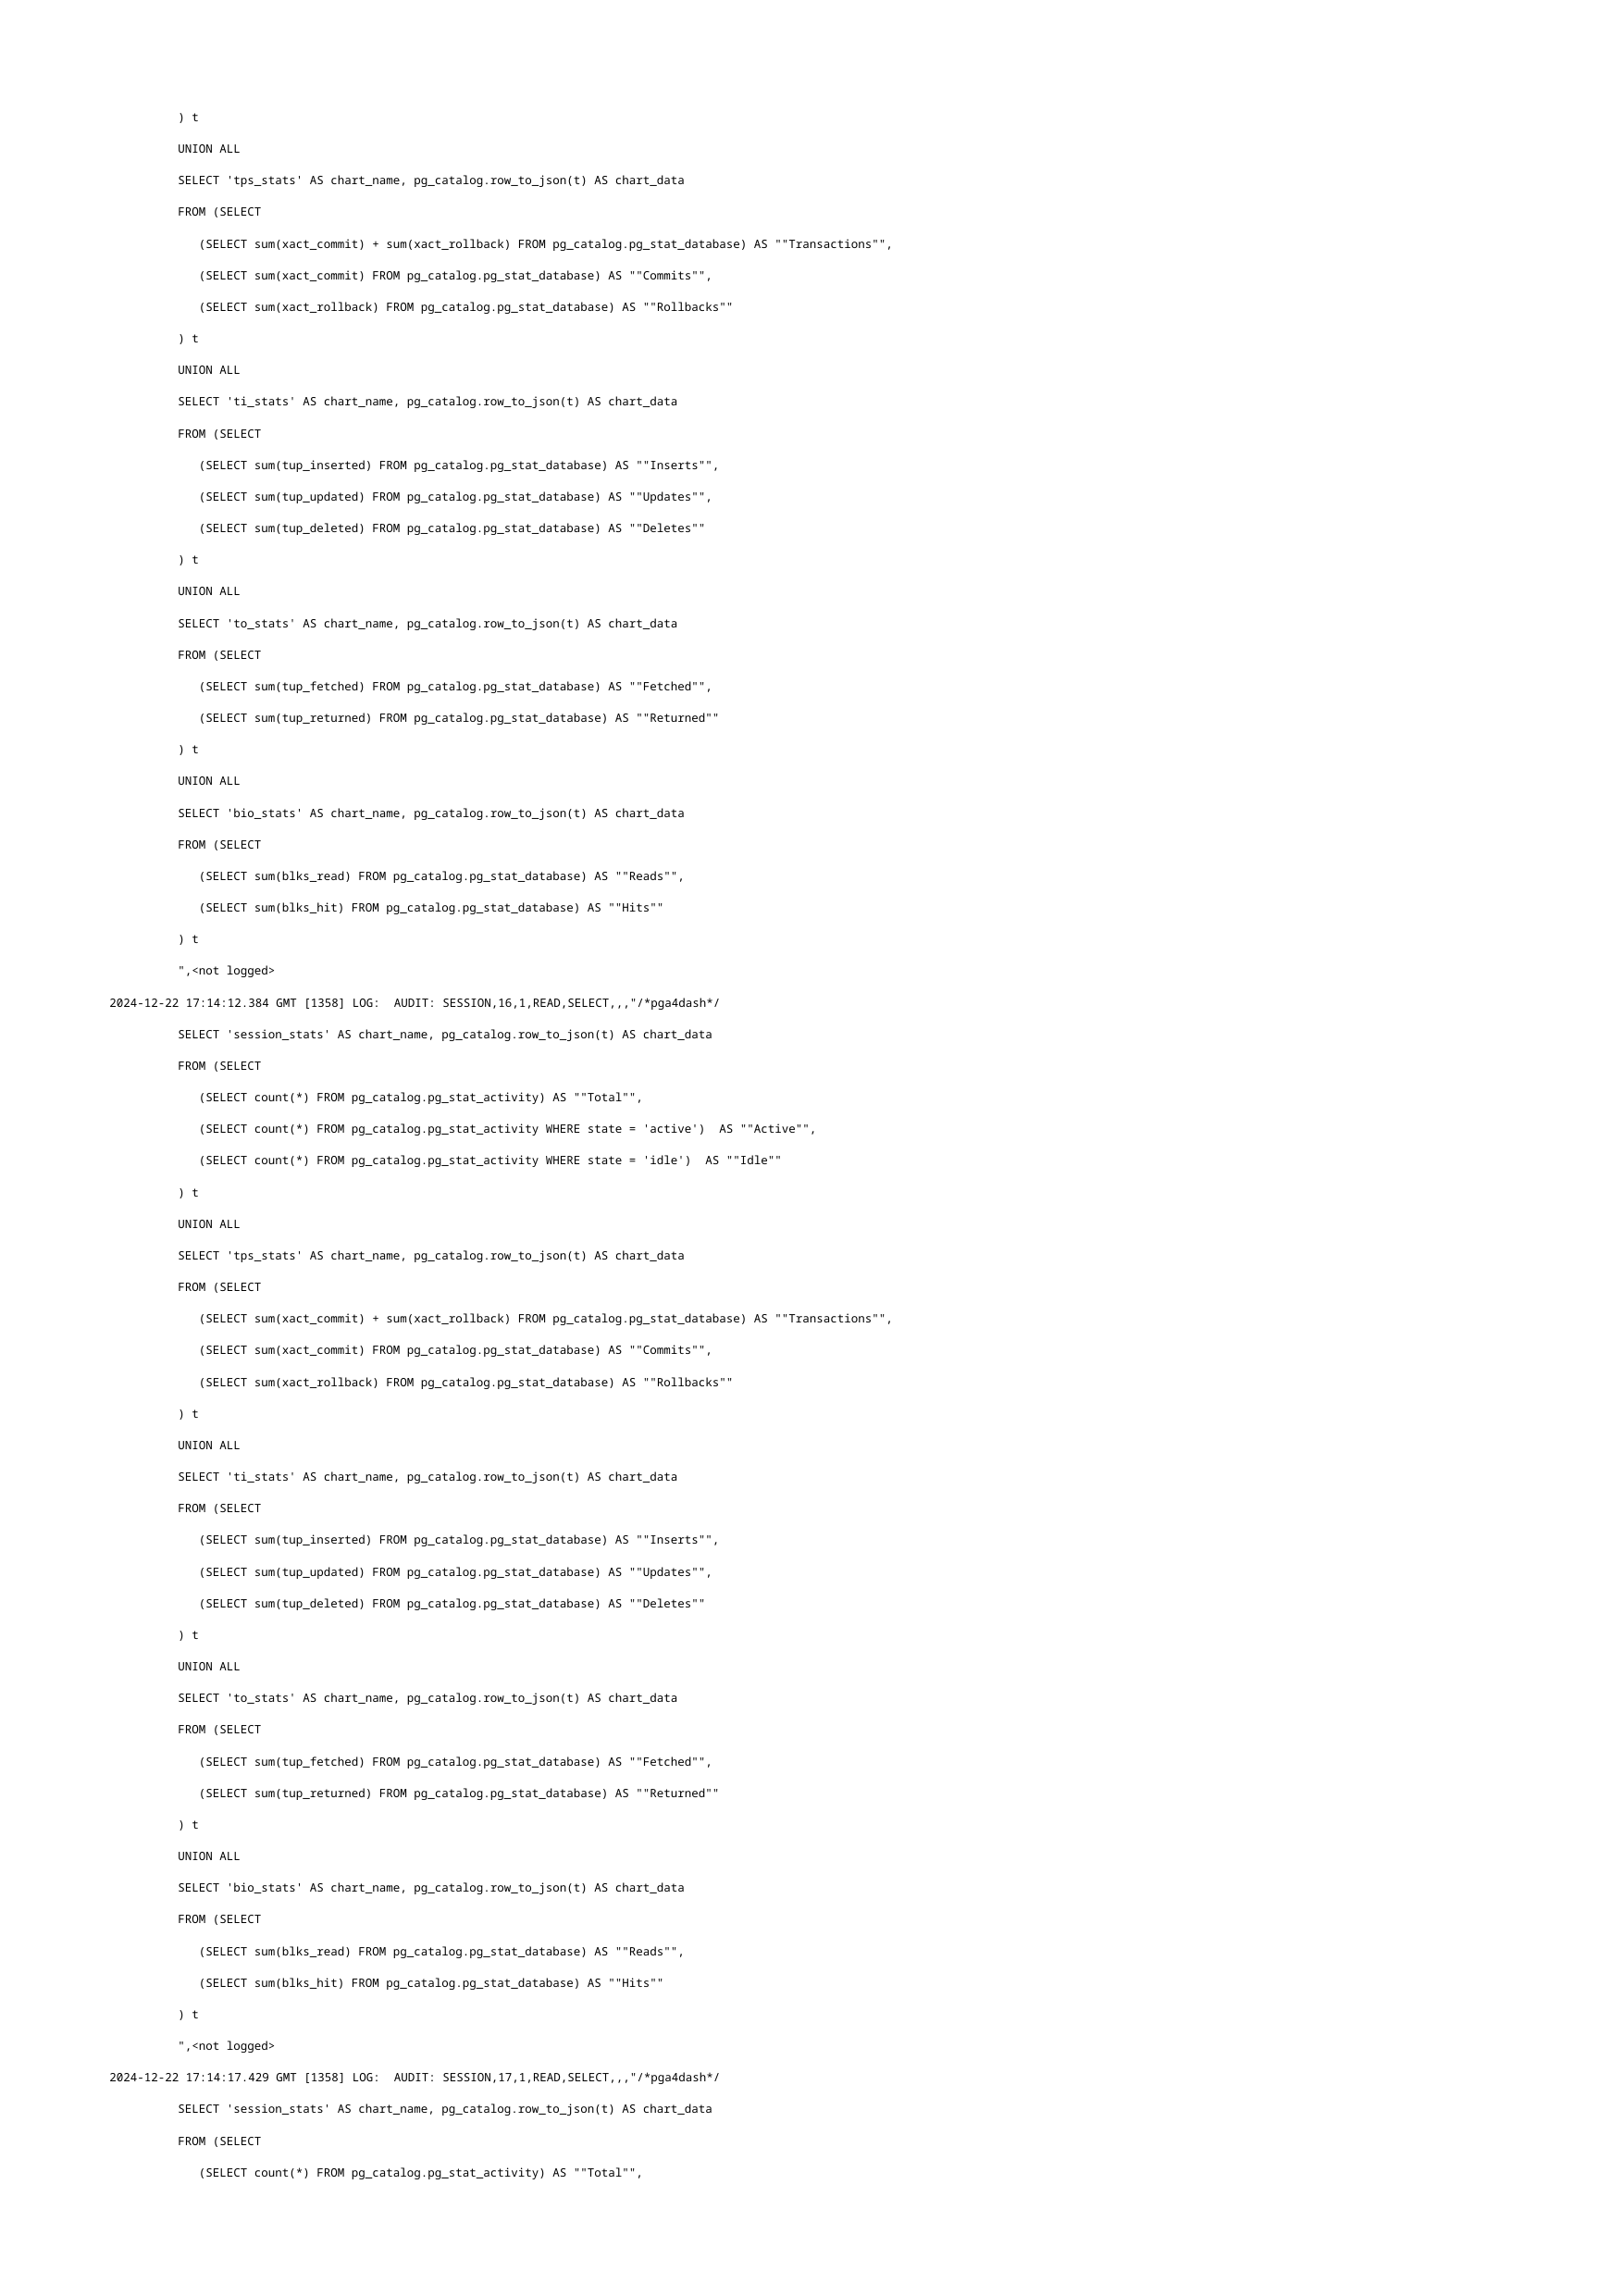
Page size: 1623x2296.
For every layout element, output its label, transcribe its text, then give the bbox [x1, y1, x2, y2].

text (SELECT count(*) FROM pg_catalog.pg_stat_activity) AS ""Total"", [109, 1089, 1514, 1105]
text ) t [109, 2006, 1514, 2022]
text 2024-12-22 17:14:17.429 GMT [1358] LOG: AUDIT: SESSION,17,1,READ,SELECT,,,"/*pga4dash*/ [109, 2069, 1514, 2085]
text FROM (SELECT [109, 426, 1514, 441]
text (SELECT sum(tup_returned) FROM pg_catalog.pg_stat_database) AS ""Returned"" [109, 1785, 1514, 1801]
text (SELECT sum(xact_rollback) FROM pg_catalog.pg_stat_database) AS ""Rollbacks"" [109, 1374, 1514, 1390]
text (SELECT sum(xact_commit) FROM pg_catalog.pg_stat_database) AS ""Commits"", [109, 1343, 1514, 1359]
text FROM (SELECT [109, 1722, 1514, 1738]
text UNION ALL [109, 1437, 1514, 1453]
text (SELECT sum(blks_hit) FROM pg_catalog.pg_stat_database) AS ""Hits"" [109, 900, 1514, 915]
text (SELECT sum(blks_read) FROM pg_catalog.pg_stat_database) AS ""Reads"", [109, 1943, 1514, 1959]
text FROM (SELECT [109, 647, 1514, 663]
text (SELECT sum(tup_fetched) FROM pg_catalog.pg_stat_database) AS ""Fetched"", [109, 1754, 1514, 1769]
text (SELECT count(*) FROM pg_catalog.pg_stat_activity) AS ""Total"", [109, 2165, 1514, 2180]
text SELECT 'to_stats' AS chart_name, pg_catalog.row_to_json(t) AS chart_data [109, 615, 1514, 631]
text (SELECT sum(tup_deleted) FROM pg_catalog.pg_stat_database) AS ""Deletes"" [109, 520, 1514, 536]
text 2024-12-22 17:14:12.384 GMT [1358] LOG: AUDIT: SESSION,16,1,READ,SELECT,,,"/*pga4dash*/ [109, 995, 1514, 1011]
text FROM (SELECT [109, 1912, 1514, 1928]
text (SELECT count(*) FROM pg_catalog.pg_stat_activity WHERE state = 'active') AS ""Active"", [109, 1121, 1514, 1136]
text UNION ALL [109, 141, 1514, 156]
text SELECT 'to_stats' AS chart_name, pg_catalog.row_to_json(t) AS chart_data [109, 1690, 1514, 1706]
text (SELECT sum(blks_read) FROM pg_catalog.pg_stat_database) AS ""Reads"", [109, 868, 1514, 884]
text ) t [109, 1627, 1514, 1643]
text (SELECT sum(tup_returned) FROM pg_catalog.pg_stat_database) AS ""Returned"" [109, 710, 1514, 726]
text ) t [109, 741, 1514, 757]
text SELECT 'bio_stats' AS chart_name, pg_catalog.row_to_json(t) AS chart_data [109, 1880, 1514, 1895]
text UNION ALL [109, 584, 1514, 600]
text UNION ALL [109, 362, 1514, 378]
text ",<not logged> [109, 2038, 1514, 2054]
text (SELECT sum(xact_commit) + sum(xact_rollback) FROM pg_catalog.pg_stat_database) AS ""Transactions"", [109, 1310, 1514, 1326]
text FROM (SELECT [109, 1279, 1514, 1295]
text SELECT 'session_stats' AS chart_name, pg_catalog.row_to_json(t) AS chart_data [109, 2102, 1514, 2117]
text (SELECT count(*) FROM pg_catalog.pg_stat_activity WHERE state = 'idle') AS ""Idle"" [109, 1153, 1514, 1169]
text (SELECT sum(xact_rollback) FROM pg_catalog.pg_stat_database) AS ""Rollbacks"" [109, 299, 1514, 315]
text ) t [109, 1817, 1514, 1832]
text FROM (SELECT [109, 2133, 1514, 2149]
text (SELECT sum(tup_updated) FROM pg_catalog.pg_stat_database) AS ""Updates"", [109, 1564, 1514, 1580]
text FROM (SELECT [109, 837, 1514, 852]
text (SELECT sum(tup_updated) FROM pg_catalog.pg_stat_database) AS ""Updates"", [109, 489, 1514, 504]
text ) t [109, 1406, 1514, 1421]
text SELECT 'ti_stats' AS chart_name, pg_catalog.row_to_json(t) AS chart_data [109, 394, 1514, 410]
text (SELECT sum(tup_inserted) FROM pg_catalog.pg_stat_database) AS ""Inserts"", [109, 1533, 1514, 1548]
text (SELECT sum(tup_inserted) FROM pg_catalog.pg_stat_database) AS ""Inserts"", [109, 457, 1514, 473]
text ) t [109, 931, 1514, 947]
text (SELECT sum(xact_commit) FROM pg_catalog.pg_stat_database) AS ""Commits"", [109, 267, 1514, 283]
text ) t [109, 330, 1514, 346]
text UNION ALL [109, 1848, 1514, 1864]
text (SELECT sum(xact_commit) + sum(xact_rollback) FROM pg_catalog.pg_stat_database) AS ""Transactions"", [109, 236, 1514, 252]
text SELECT 'tps_stats' AS chart_name, pg_catalog.row_to_json(t) AS chart_data [109, 1247, 1514, 1263]
text ) t [109, 552, 1514, 567]
text ) t [109, 109, 1514, 125]
text (SELECT sum(tup_fetched) FROM pg_catalog.pg_stat_database) AS ""Fetched"", [109, 678, 1514, 694]
text ",<not logged> [109, 963, 1514, 979]
text FROM (SELECT [109, 1058, 1514, 1074]
text FROM (SELECT [109, 205, 1514, 220]
text FROM (SELECT [109, 1500, 1514, 1516]
text SELECT 'session_stats' AS chart_name, pg_catalog.row_to_json(t) AS chart_data [109, 1026, 1514, 1042]
text UNION ALL [109, 774, 1514, 789]
text (SELECT sum(tup_deleted) FROM pg_catalog.pg_stat_database) AS ""Deletes"" [109, 1595, 1514, 1611]
text UNION ALL [109, 1216, 1514, 1232]
text ) t [109, 1185, 1514, 1200]
text SELECT 'ti_stats' AS chart_name, pg_catalog.row_to_json(t) AS chart_data [109, 1469, 1514, 1484]
text SELECT 'bio_stats' AS chart_name, pg_catalog.row_to_json(t) AS chart_data [109, 805, 1514, 821]
text (SELECT sum(blks_hit) FROM pg_catalog.pg_stat_database) AS ""Hits"" [109, 1975, 1514, 1991]
text SELECT 'tps_stats' AS chart_name, pg_catalog.row_to_json(t) AS chart_data [109, 172, 1514, 188]
text UNION ALL [109, 1658, 1514, 1674]
